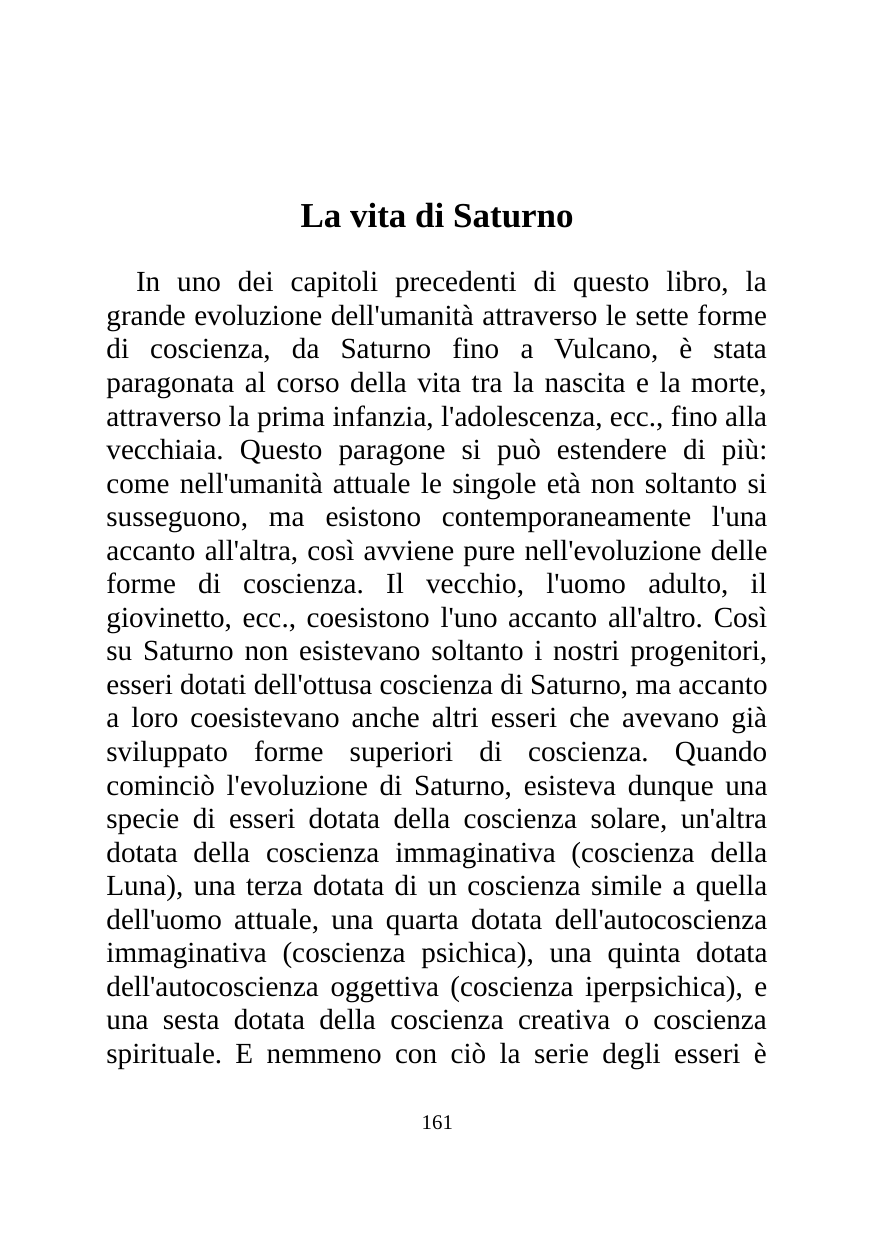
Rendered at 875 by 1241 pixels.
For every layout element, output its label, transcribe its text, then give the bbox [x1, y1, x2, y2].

subtitle La vita di Saturno [106, 195, 768, 235]
text In uno dei capitoli precedenti di questo libro, la grande evoluzione dell'umanità attraverso le sette forme di coscienza, da Saturno fino a Vulcano, è stata paragonata al corso della vita tra la nascita e la morte, attraverso la prima infanzia, l'adolescenza, ecc., fino alla vecchiaia. Questo paragone si può estendere di più: come nell'umanità attuale le singole età non soltanto si susseguono, ma esistono contemporaneamente l'una accanto all'altra, così avviene pure nell'evoluzione delle forme di coscienza. Il vecchio, l'uomo adulto, il giovinetto, ecc., coesistono l'uno accanto all'altro. Così su Saturno non esistevano soltanto i nostri progenitori, esseri dotati dell'ottusa coscienza di Saturno, ma accanto a loro coesistevano anche altri esseri che avevano già sviluppato forme superiori di coscienza. Quando cominciò l'evoluzione di Saturno, esisteva dunque una specie di esseri dotata della coscienza solare, un'altra dotata della coscienza immaginativa (coscienza della Luna), una terza dotata di un coscienza simile a quella dell'uomo attuale, una quarta dotata dell'autocoscienza immaginativa (coscienza psichica), una quinta dotata dell'autocoscienza oggettiva (coscienza iperpsichica), e una sesta dotata della coscienza creativa o coscienza spirituale. E nemmeno con ciò la serie degli esseri è [106, 264, 768, 1069]
